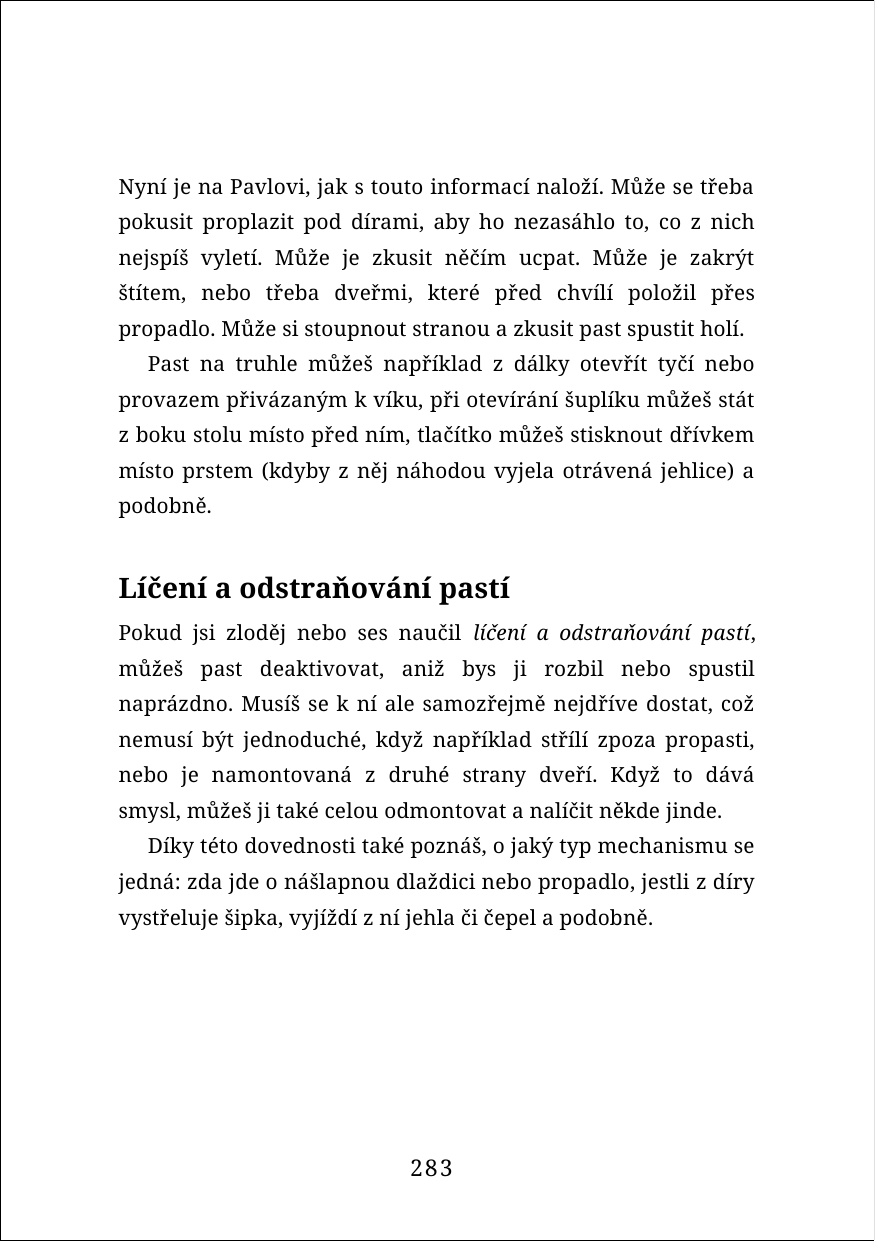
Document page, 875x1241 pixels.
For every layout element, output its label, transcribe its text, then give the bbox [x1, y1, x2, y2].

subtitle Líčení a odstraňování pastí [118, 568, 756, 607]
text Pokud jsi zloděj nebo ses naučil líčení a odstraňování pastí, můžeš past deaktivovat, aniž bys ji rozbil nebo spustil naprázdno. Musíš se k ní ale samozřejmě nejdříve dostat, což nemusí být jednoduché, když například střílí zpoza propasti, nebo je namontovaná z druhé strany dveří. Když to dává smysl, můžeš ji také celou odmontovat a nalíčit někde jinde. Díky této dovednosti také poznáš, o jaký typ mechanismu se jedná: zda jde o nášlapnou dlaždici nebo propadlo, jestli z díry vystřeluje šipka, vyjíždí z ní jehla či čepel a podobně. [118, 618, 756, 931]
text Nyní je na Pavlovi, jak s touto informací naloží. Může se třeba pokusit proplazit pod dírami, aby ho nezasáhlo to, co z nich nejspíš vyletí. Může je zkusit něčím ucpat. Může je zakrýt štítem, nebo třeba dveřmi, které před chvílí položil přes propadlo. Může si stoupnout stranou a zkusit past spustit holí. Past na truhle můžeš například z dálky otevřít tyčí nebo provazem přivázaným k víku, při otevírání šuplíku můžeš stát z boku stolu místo před ním, tlačítko můžeš stisknout dřívkem místo prstem (kdyby z něj náhodou vyjela otrávená jehlice) a podobně. [118, 172, 756, 520]
